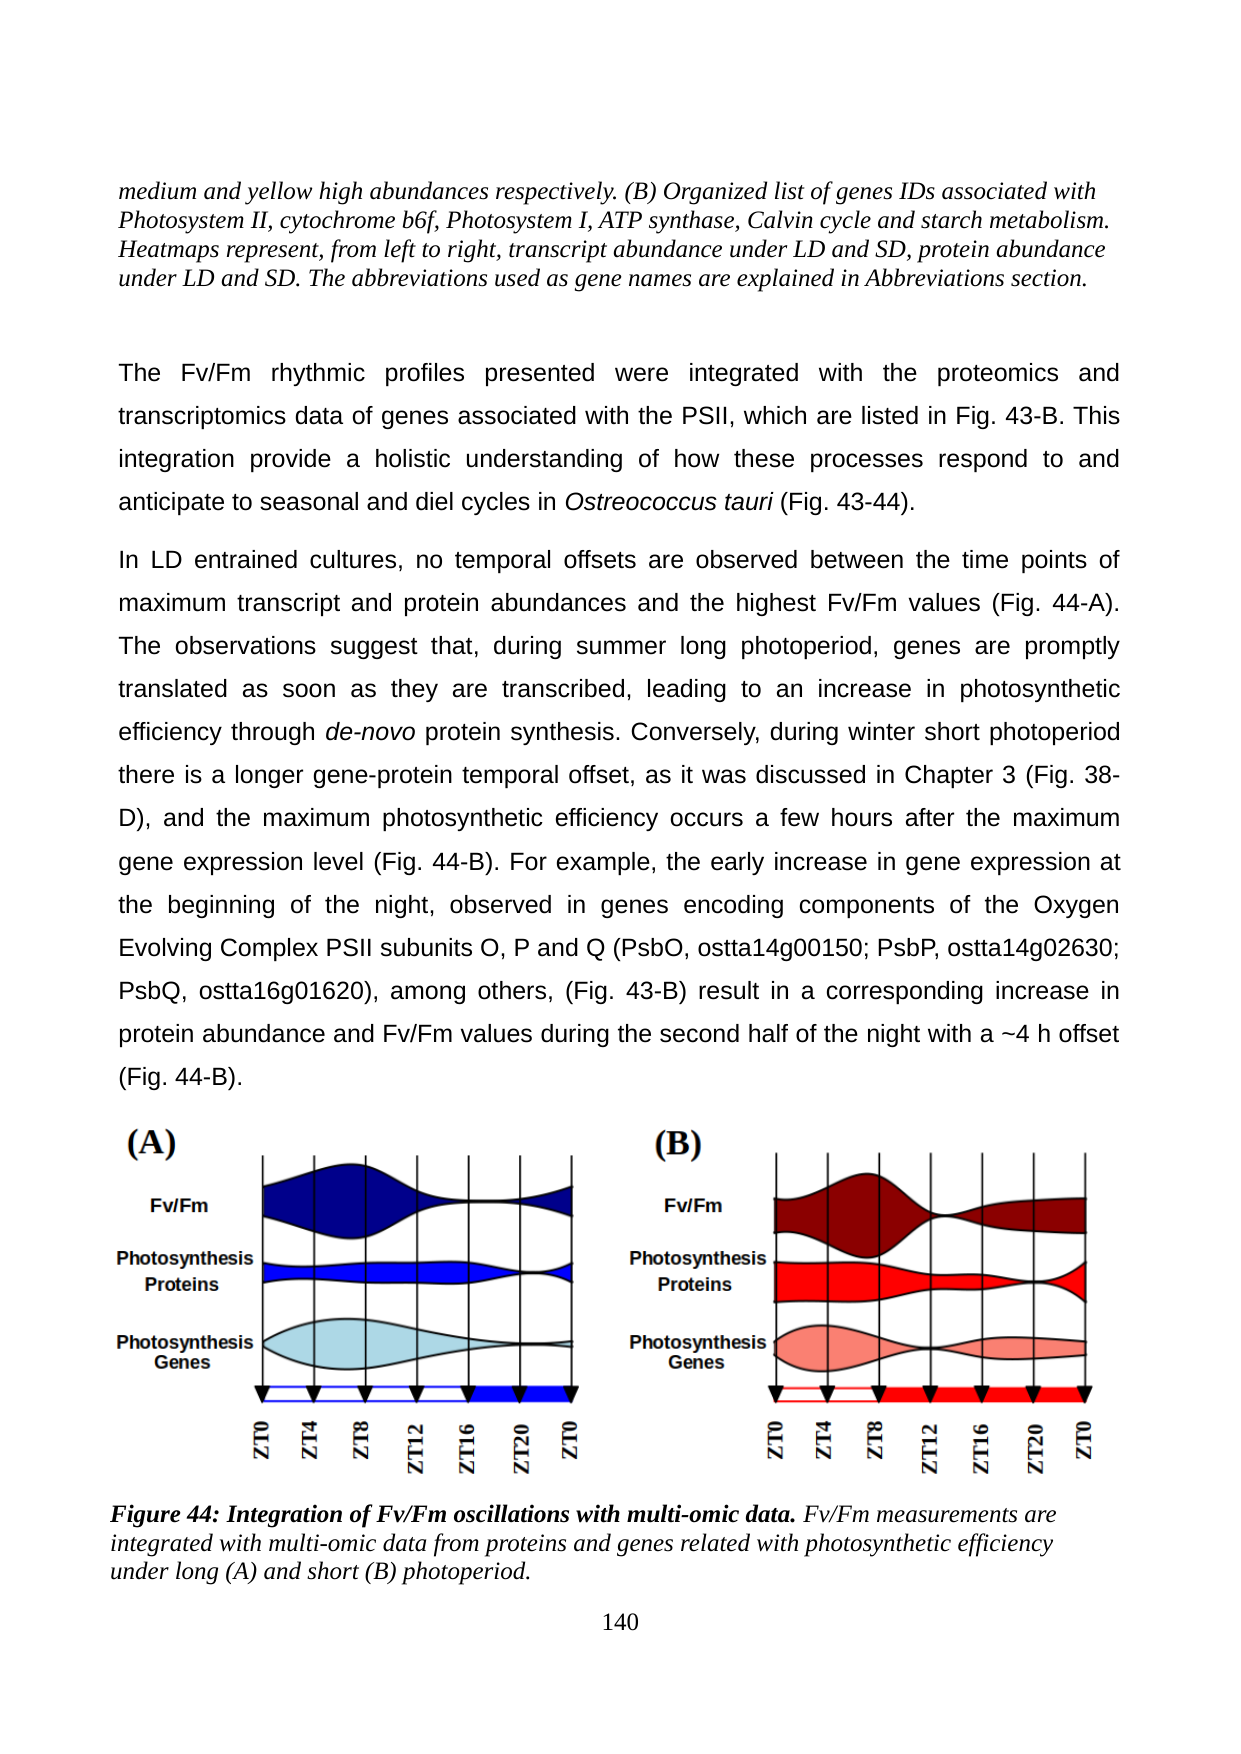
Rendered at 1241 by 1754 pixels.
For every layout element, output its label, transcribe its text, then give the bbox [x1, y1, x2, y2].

text Figure 44: Integration of Fv/Fm oscillations with multi-omic data. Fv/Fm measurements are integrated with multi-omic data from proteins and genes related with photosynthetic efficiency under long (A) and short (B) photoperiod. [110, 1499, 1114, 1585]
text In LD entrained cultures, no temporal offsets are observed between the time points of maximum transcript and protein abundances and the highest Fv/Fm values (Fig. 44-A). The observations suggest that, during summer long photoperiod, genes are promptly translated as soon as they are transcribed, leading to an increase in photosynthetic efficiency through de-novo protein synthesis. Conversely, during winter short photoperiod there is a longer gene-protein temporal offset, as it was discussed in Chapter 3 (Fig. 38-D), and the maximum photosynthetic efficiency occurs a few hours after the maximum gene expression level (Fig. 44-B). For example, the early increase in gene expression at the beginning of the night, observed in genes encoding components of the Oxygen Evolving Complex PSII subunits O, P and Q (PsbO, ostta14g00150; PsbP, ostta14g02630; PsbQ, ostta16g01620), among others, (Fig. 43-B) result in a corresponding increase in protein abundance and Fv/Fm values during the second half of the night with a ~4 h offset (Fig. 44-B). [118, 545, 1122, 1091]
text medium and yellow high abundances respectively. (B) Organized list of genes IDs associated with Photosystem II, cytochrome b6f, Photosystem I, ATP synthase, Calvin cycle and starch metabolism. Heatmaps represent, from left to right, transcript abundance under LD and SD, protein abundance under LD and SD. The abbreviations used as gene names are explained in Abbreviations section. [118, 176, 1122, 291]
picture [110, 1105, 1114, 1499]
text The Fv/Fm rhythmic profiles presented were integrated with the proteomics and transcriptomics data of genes associated with the PSII, which are listed in Fig. 43-B. This integration provide a holistic understanding of how these processes respond to and anticipate to seasonal and diel cycles in Ostreococcus tauri (Fig. 43-44). [118, 358, 1122, 516]
